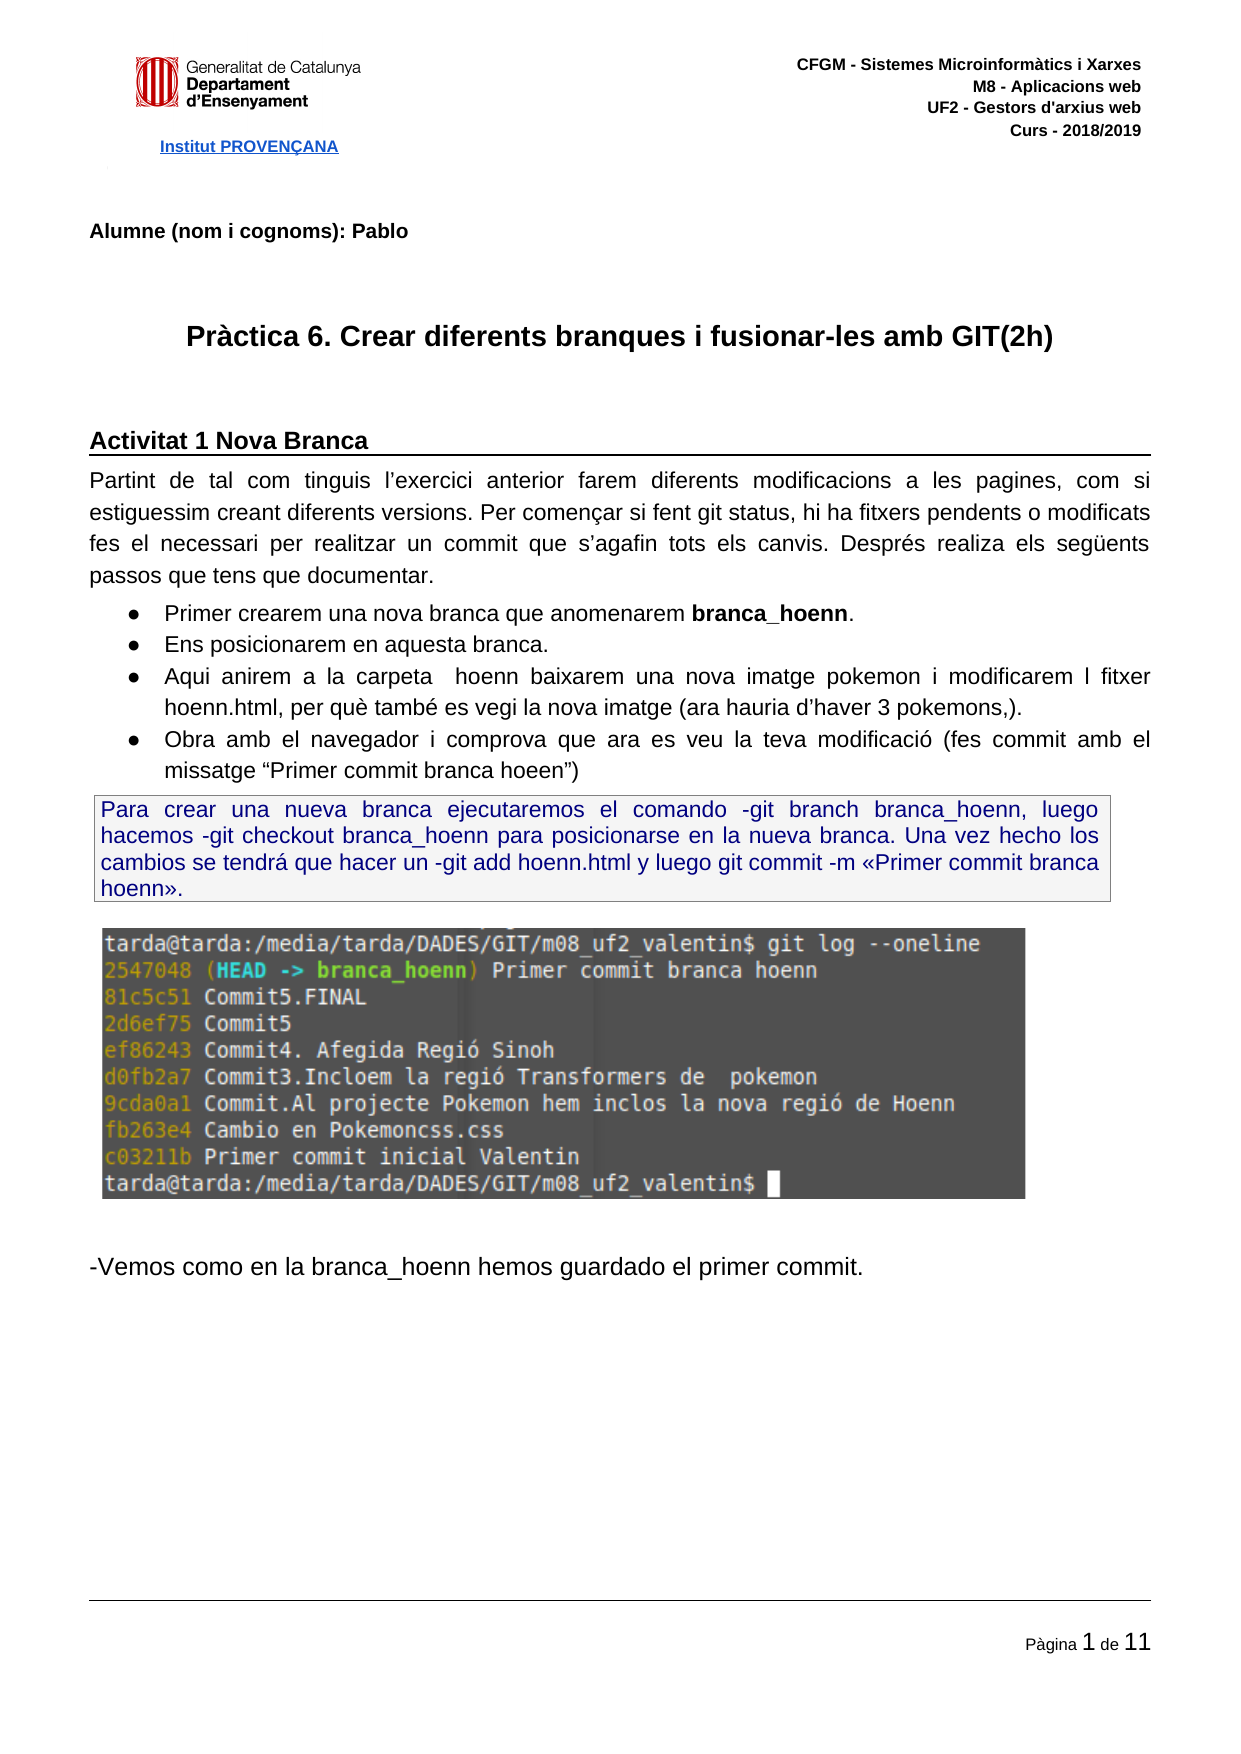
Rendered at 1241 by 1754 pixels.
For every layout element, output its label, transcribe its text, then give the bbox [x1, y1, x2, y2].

list Obra amb el navegador i comprova que ara es veu la teva modificació (fes commit amb el missatge “Primer commit branca hoeen”) [127, 726, 1151, 784]
text Activitat 1 Nova Branca [89, 426, 1151, 454]
list Aqui anirem a la carpeta hoenn baixarem una nova imatge pokemon i modificarem l fitxer hoenn.html, per què també es vegi la nova imatge (ara hauria d’haver 3 pokemons,). [127, 663, 1151, 721]
text -Vemos como en la branca_hoenn hemos guardado el primer commit. [89, 1252, 1151, 1280]
table_header Para crear una nueva branca ejecutaremos el comando -git branch branca_hoenn, luego hacemos -git checkout branca_hoenn para posicionarse en la nueva branca. Una vez hecho los cambios se tendrá que hacer un -git add hoenn.html y luego git commit -m «Primer commit branca hoenn». [95, 796, 1110, 901]
list Primer crearem una nova branca que anomenarem branca_hoenn. [127, 599, 1151, 626]
text Partint de tal com tinguis l’exercici anterior farem diferents modificacions a les pagines, com si estiguessim creant diferents versions. Per començar si fent git status, hi ha fitxers pendents o modificats fes el necessari per realitzar un commit que s’agafin tots els canvis. Després realiza els següents passos que tens que documentar. [89, 467, 1151, 588]
picture [99, 32, 397, 133]
subtitle Pràctica 6. Crear diferents branques i fusionar-les amb GIT(2h) [89, 319, 1151, 353]
picture [102, 928, 1026, 1199]
list Ens posicionarem en aquesta branca. [127, 631, 1151, 657]
text Alumne (nom i cognoms): Pablo [89, 218, 1151, 242]
